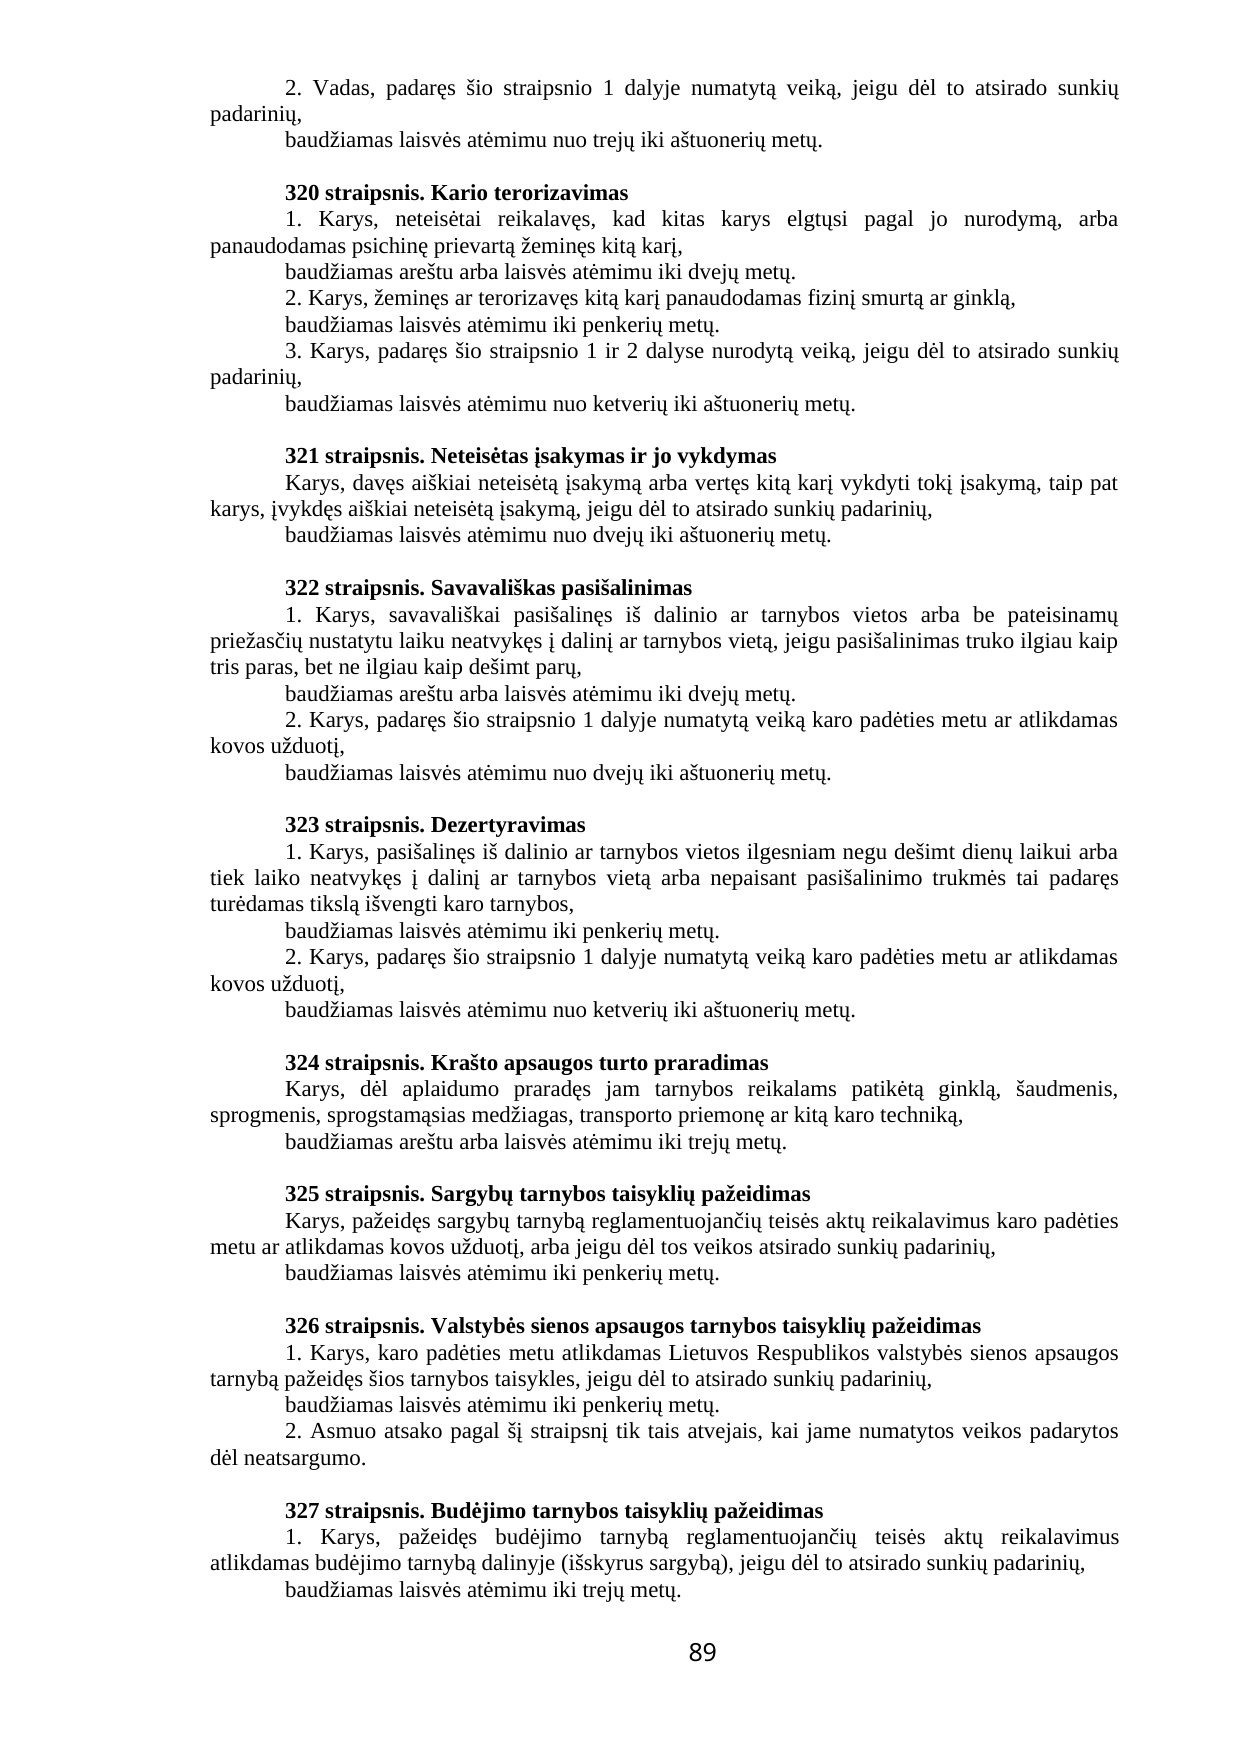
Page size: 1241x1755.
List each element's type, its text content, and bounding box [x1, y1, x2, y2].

text baudžiamas areštu arba laisvės atėmimu iki dvejų metų. [210, 680, 1120, 706]
text Karys, pažeidęs sargybų tarnybą reglamentuojančių teisės aktų reikalavimus karo padėties metu ar atlikdamas kovos užduotį, arba jeigu dėl tos veikos atsirado sunkių padarinių, [210, 1207, 1120, 1259]
text 1. Karys, pažeidęs budėjimo tarnybą reglamentuojančių teisės aktų reikalavimus atlikdamas budėjimo tarnybą dalinyje (išskyrus sargybą), jeigu dėl to atsirado sunkių padarinių, [210, 1523, 1120, 1576]
text baudžiamas laisvės atėmimu nuo ketverių iki aštuonerių metų. [210, 996, 1120, 1022]
text baudžiamas areštu arba laisvės atėmimu iki dvejų metų. [210, 258, 1120, 284]
text baudžiamas laisvės atėmimu iki penkerių metų. [210, 311, 1120, 337]
text baudžiamas laisvės atėmimu iki penkerių metų. [210, 1391, 1120, 1418]
text Karys, davęs aiškiai neteisėtą įsakymą arba vertęs kitą karį vykdyti tokį įsakymą, taip pat karys, įvykdęs aiškiai neteisėtą įsakymą, jeigu dėl to atsirado sunkių padarinių, [210, 469, 1120, 522]
text 324 straipsnis. Krašto apsaugos turto praradimas [210, 1049, 1120, 1075]
text 321 straipsnis. Neteisėtas įsakymas ir jo vykdymas [210, 442, 1120, 469]
text Karys, dėl aplaidumo praradęs jam tarnybos reikalams patikėtą ginklą, šaudmenis, sprogmenis, sprogstamąsias medžiagas, transporto priemonę ar kitą karo techniką, [210, 1075, 1120, 1128]
text baudžiamas laisvės atėmimu nuo ketverių iki aštuonerių metų. [210, 390, 1120, 416]
text 2. Karys, padaręs šio straipsnio 1 dalyje numatytą veiką karo padėties metu ar atlikdamas kovos užduotį, [210, 943, 1120, 996]
text 1. Karys, neteisėtai reikalavęs, kad kitas karys elgtųsi pagal jo nurodymą, arba panaudodamas psichinę prievartą žeminęs kitą karį, [210, 205, 1120, 258]
text 2. Vadas, padaręs šio straipsnio 1 dalyje numatytą veiką, jeigu dėl to atsirado sunkių padarinių, [210, 73, 1120, 126]
text 1. Karys, karo padėties metu atlikdamas Lietuvos Respublikos valstybės sienos apsaugos tarnybą pažeidęs šios tarnybos taisykles, jeigu dėl to atsirado sunkių padarinių, [210, 1338, 1120, 1391]
text 2. Asmuo atsako pagal šį straipsnį tik tais atvejais, kai jame numatytos veikos padarytos dėl neatsargumo. [210, 1418, 1120, 1470]
text 2. Karys, padaręs šio straipsnio 1 dalyje numatytą veiką karo padėties metu ar atlikdamas kovos užduotį, [210, 706, 1120, 759]
text 327 straipsnis. Budėjimo tarnybos taisyklių pažeidimas [210, 1497, 1120, 1523]
text baudžiamas laisvės atėmimu iki penkerių metų. [210, 1259, 1120, 1286]
text baudžiamas laisvės atėmimu nuo dvejų iki aštuonerių metų. [210, 522, 1120, 548]
text 322 straipsnis. Savavališkas pasišalinimas [210, 574, 1120, 601]
text baudžiamas laisvės atėmimu nuo trejų iki aštuonerių metų. [210, 126, 1120, 153]
text 325 straipsnis. Sargybų tarnybos taisyklių pažeidimas [210, 1180, 1120, 1207]
text 1. Karys, pasišalinęs iš dalinio ar tarnybos vietos ilgesniam negu dešimt dienų laikui arba tiek laiko neatvykęs į dalinį ar tarnybos vietą arba nepaisant pasišalinimo trukmės tai padaręs turėdamas tikslą išvengti karo tarnybos, [210, 838, 1120, 917]
text 2. Karys, žeminęs ar terorizavęs kitą karį panaudodamas fizinį smurtą ar ginklą, [210, 284, 1120, 311]
text 3. Karys, padaręs šio straipsnio 1 ir 2 dalyse nurodytą veiką, jeigu dėl to atsirado sunkių padarinių, [210, 337, 1120, 390]
text 323 straipsnis. Dezertyravimas [210, 811, 1120, 838]
text 320 straipsnis. Kario terorizavimas [210, 179, 1120, 205]
text baudžiamas laisvės atėmimu nuo dvejų iki aštuonerių metų. [210, 759, 1120, 785]
text baudžiamas laisvės atėmimu iki penkerių metų. [210, 917, 1120, 943]
text 326 straipsnis. Valstybės sienos apsaugos tarnybos taisyklių pažeidimas [210, 1312, 1120, 1338]
text baudžiamas laisvės atėmimu iki trejų metų. [210, 1576, 1120, 1602]
text 1. Karys, savavališkai pasišalinęs iš dalinio ar tarnybos vietos arba be pateisinamų priežasčių nustatytu laiku neatvykęs į dalinį ar tarnybos vietą, jeigu pasišalinimas truko ilgiau kaip tris paras, bet ne ilgiau kaip dešimt parų, [210, 601, 1120, 680]
text baudžiamas areštu arba laisvės atėmimu iki trejų metų. [210, 1128, 1120, 1154]
